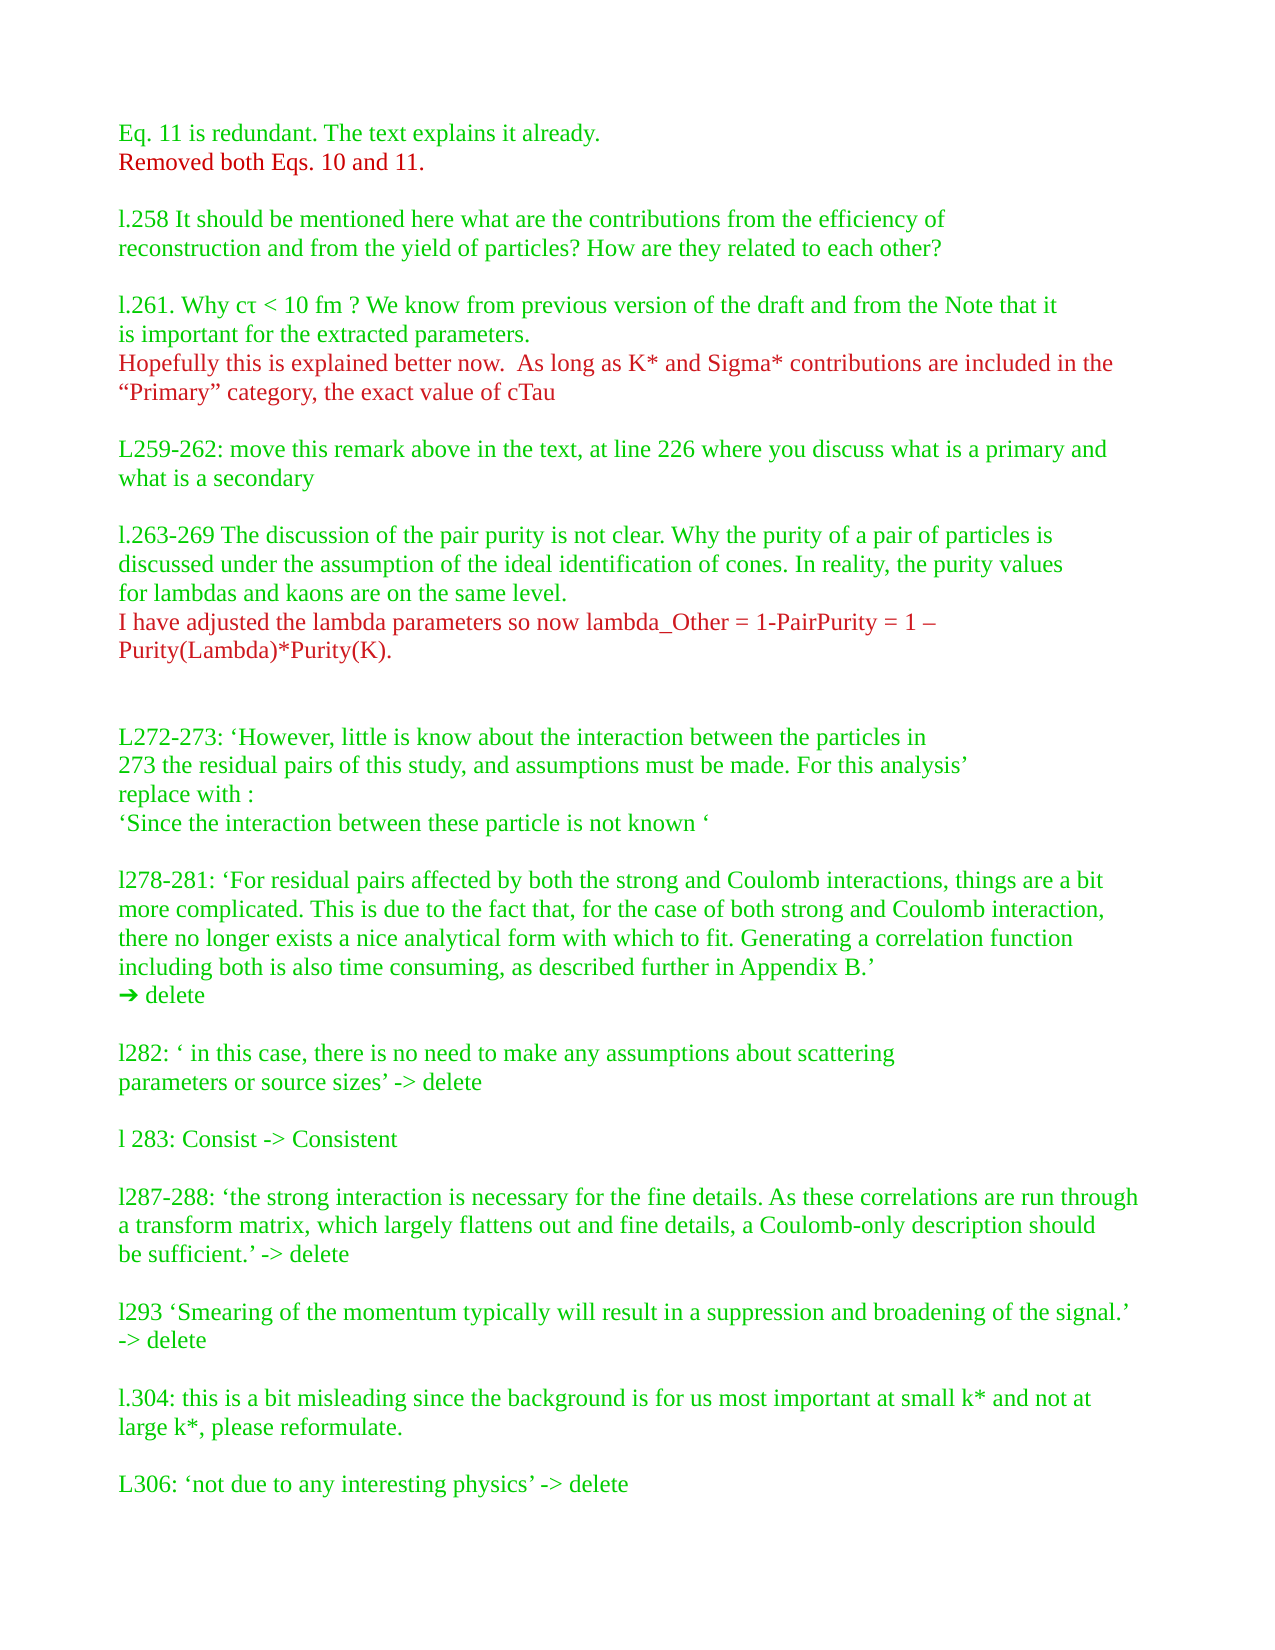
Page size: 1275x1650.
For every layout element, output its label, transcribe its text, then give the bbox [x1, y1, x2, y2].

text l278-281: ‘For residual pairs affected by both the strong and Coulomb interactions, things are a bit [118, 866, 1157, 894]
text l293 ‘Smearing of the momentum typically will result in a suppression and broadening of the signal.’ [118, 1297, 1157, 1326]
text L259-262: move this remark above in the text, at line 226 where you discuss what is a primary and [118, 434, 1157, 463]
text l.261. Why cτ < 10 fm ? We know from previous version of the draft and from the Note that it [118, 291, 1157, 319]
text l.263-269 The discussion of the pair purity is not clear. Why the purity of a pair of particles is [118, 521, 1157, 549]
text is important for the extracted parameters. [118, 319, 1157, 348]
text l 283: Consist -> Consistent [118, 1124, 1157, 1153]
text be sufficient.’ -> delete [118, 1239, 1157, 1268]
text I have adjusted the lambda parameters so now lambda_Other = 1-PairPurity = 1 – Purity(Lambda)*Purity(K). [118, 607, 1157, 664]
text l287-288: ‘the strong interaction is necessary for the fine details. As these correlations are run through [118, 1182, 1157, 1211]
text parameters or source sizes’ -> delete [118, 1067, 1157, 1096]
text large k*, please reformulate. [118, 1412, 1157, 1441]
text Removed both Eqs. 10 and 11. [118, 147, 1157, 176]
text what is a secondary [118, 463, 1157, 492]
text l.304: this is a bit misleading since the background is for us most important at small k* and not at [118, 1383, 1157, 1412]
text Eq. 11 is redundant. The text explains it already. [118, 118, 1157, 147]
text more complicated. This is due to the fact that, for the case of both strong and Coulomb interaction, [118, 894, 1157, 923]
text ➔ delete [118, 981, 1157, 1009]
text l282: ‘ in this case, there is no need to make any assumptions about scattering [118, 1038, 1157, 1067]
text L272-273: ‘However, little is know about the interaction between the particles in [118, 722, 1157, 751]
text Hopefully this is explained better now. As long as K* and Sigma* contributions are included in the “Primary” category, the exact value of cTau [118, 348, 1157, 406]
text for lambdas and kaons are on the same level. [118, 578, 1157, 607]
text replace with : [118, 779, 1157, 808]
text l.258 It should be mentioned here what are the contributions from the efficiency of [118, 204, 1157, 233]
text L306: ‘not due to any interesting physics’ -> delete [118, 1469, 1157, 1498]
text discussed under the assumption of the ideal identification of cones. In reality, the purity values [118, 549, 1157, 578]
text reconstruction and from the yield of particles? How are they related to each other? [118, 233, 1157, 262]
text ‘Since the interaction between these particle is not known ‘ [118, 808, 1157, 837]
text including both is also time consuming, as described further in Appendix B.’ [118, 952, 1157, 981]
text there no longer exists a nice analytical form with which to fit. Generating a correlation function [118, 923, 1157, 952]
text a transform matrix, which largely flattens out and fine details, a Coulomb-only description should [118, 1211, 1157, 1239]
text -> delete [118, 1326, 1157, 1354]
text 273 the residual pairs of this study, and assumptions must be made. For this analysis’ [118, 751, 1157, 779]
